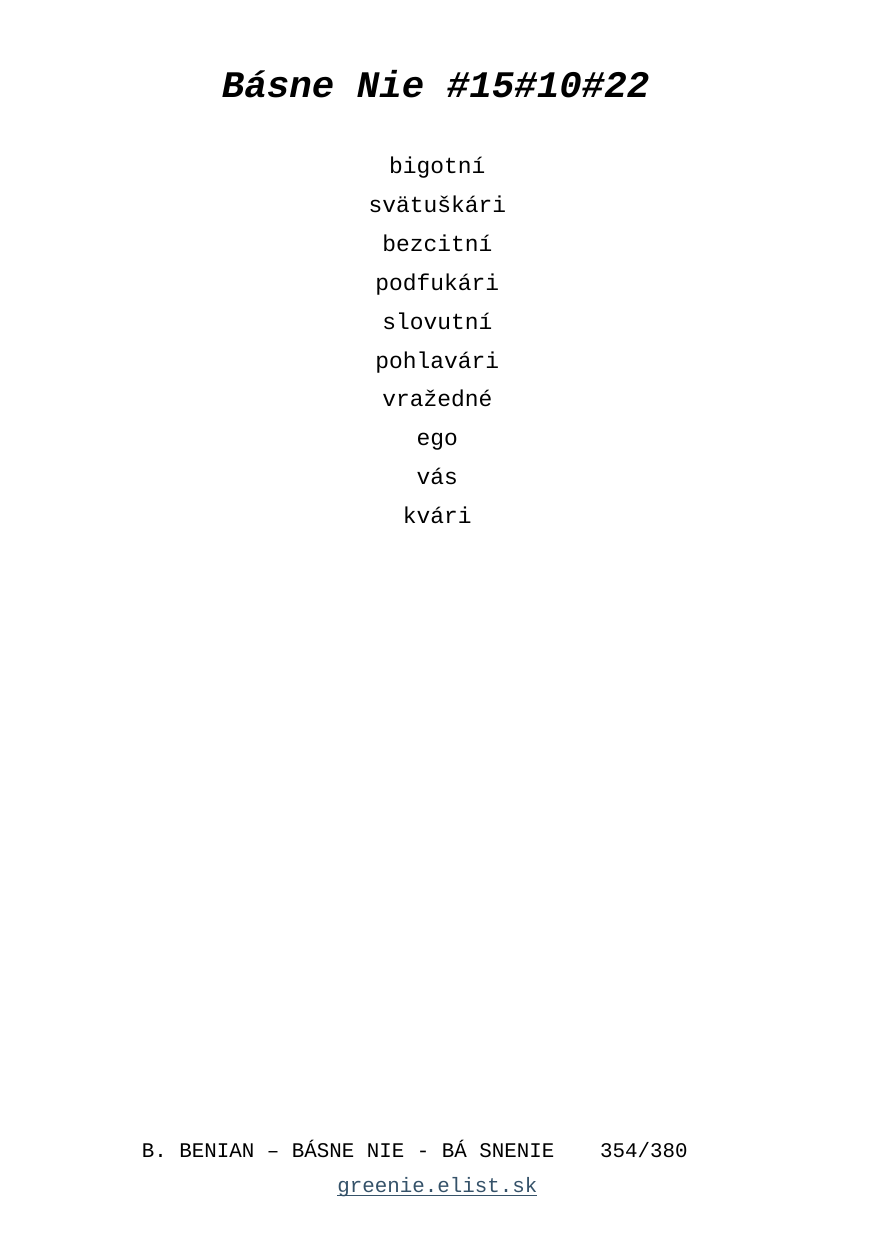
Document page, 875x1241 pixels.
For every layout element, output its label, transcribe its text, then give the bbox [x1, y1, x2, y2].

text bigotní svätuškári bezcitní podfukári slovutní pohlavári vražedné ego vás kvári [41, 155, 833, 530]
subtitle Básne Nie #15#10#22 [41, 66, 833, 109]
